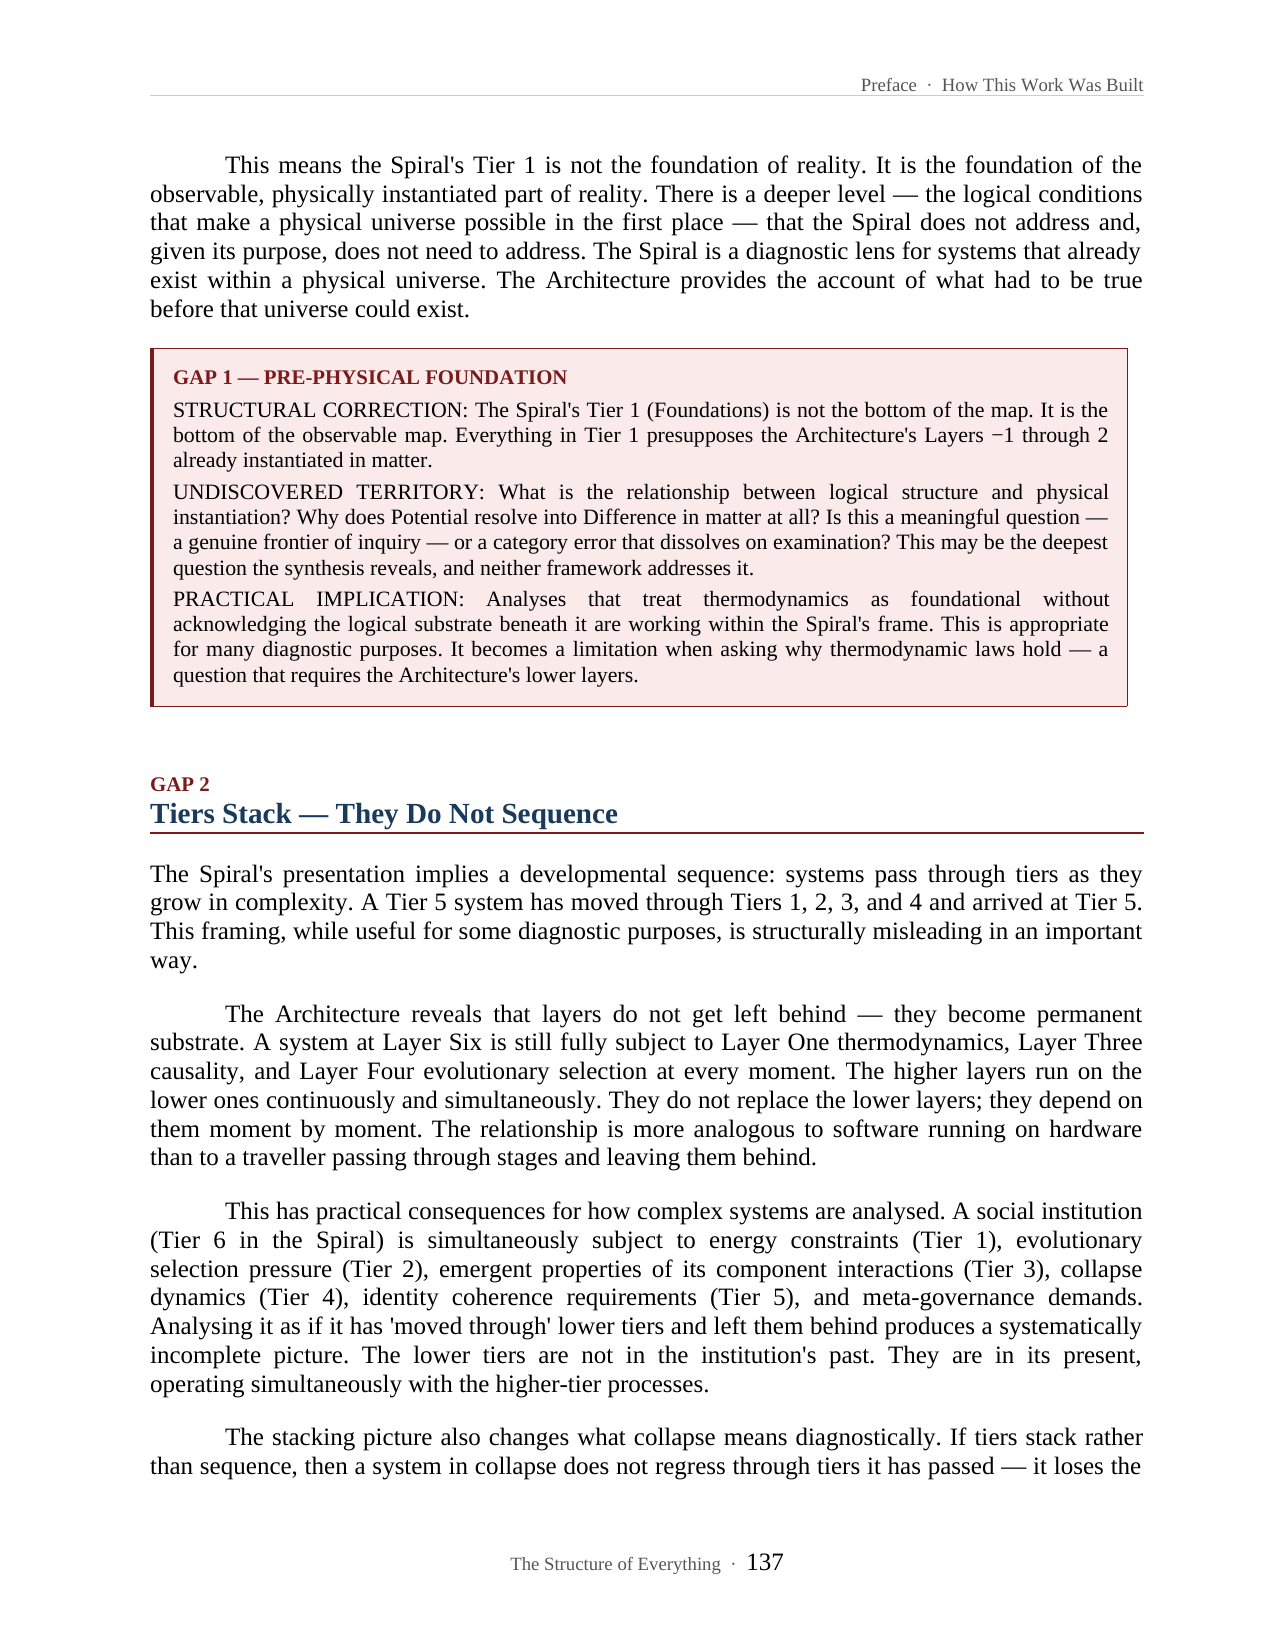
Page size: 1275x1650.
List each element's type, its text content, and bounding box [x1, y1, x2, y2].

text Gap 2 [150, 772, 1144, 796]
text The stacking picture also changes what collapse means diagnostically. If tiers stack rather than sequence, then a system in collapse does not regress through tiers it has passed — it loses the [150, 1422, 1144, 1480]
text Tiers Stack — They Do Not Sequence [150, 796, 1144, 832]
text This has practical consequences for how complex systems are analysed. A social institution (Tier 6 in the Spiral) is simultaneously subject to energy constraints (Tier 1), evolutionary selection pressure (Tier 2), emergent properties of its component interactions (Tier 3), collapse dynamics (Tier 4), identity coherence requirements (Tier 5), and meta-governance demands. Analysing it as if it has 'moved through' lower tiers and left them behind produces a systematically incomplete picture. The lower tiers are not in the institution's past. They are in its present, operating simultaneously with the higher-tier processes. [150, 1196, 1144, 1397]
text The Architecture reveals that layers do not get left behind — they become permanent substrate. A system at Layer Six is still fully subject to Layer One thermodynamics, Layer Three causality, and Layer Four evolutionary selection at every moment. The higher layers run on the lower ones continuously and simultaneously. They do not replace the lower layers; they depend on them moment by moment. The relationship is more analogous to software running on hardware than to a traveller passing through stages and leaving them behind. [150, 999, 1144, 1171]
table_header GAP 1 — PRE-PHYSICAL FOUNDATION STRUCTURAL CORRECTION: The Spiral's Tier 1 (Foundations) is not the bottom of the map. It is the bottom of the observable map. Everything in Tier 1 presupposes the Architecture's Layers −1 through 2 already instantiated in matter. UNDISCOVERED TERRITORY: What is the relationship between logical structure and physical instantiation? Why does Potential resolve into Difference in matter at all? Is this a meaningful question — a genuine frontier of inquiry — or a category error that dissolves on examination? This may be the deepest question the synthesis reveals, and neither framework addresses it. PRACTICAL IMPLICATION: Analyses that treat thermodynamics as foundational without acknowledging the logical substrate beneath it are working within the Spiral's frame. This is appropriate for many diagnostic purposes. It becomes a limitation when asking why thermodynamic laws hold — a question that requires the Architecture's lower layers. [154, 349, 1127, 706]
text The Spiral's presentation implies a developmental sequence: systems pass through tiers as they grow in complexity. A Tier 5 system has moved through Tiers 1, 2, 3, and 4 and arrived at Tier 5. This framing, while useful for some diagnostic purposes, is structurally misleading in an important way. [150, 859, 1144, 974]
text This means the Spiral's Tier 1 is not the foundation of reality. It is the foundation of the observable, physically instantiated part of reality. There is a deeper level — the logical conditions that make a physical universe possible in the first place — that the Spiral does not address and, given its purpose, does not need to address. The Spiral is a diagnostic lens for systems that already exist within a physical universe. The Architecture provides the account of what had to be true before that universe could exist. [150, 150, 1144, 322]
